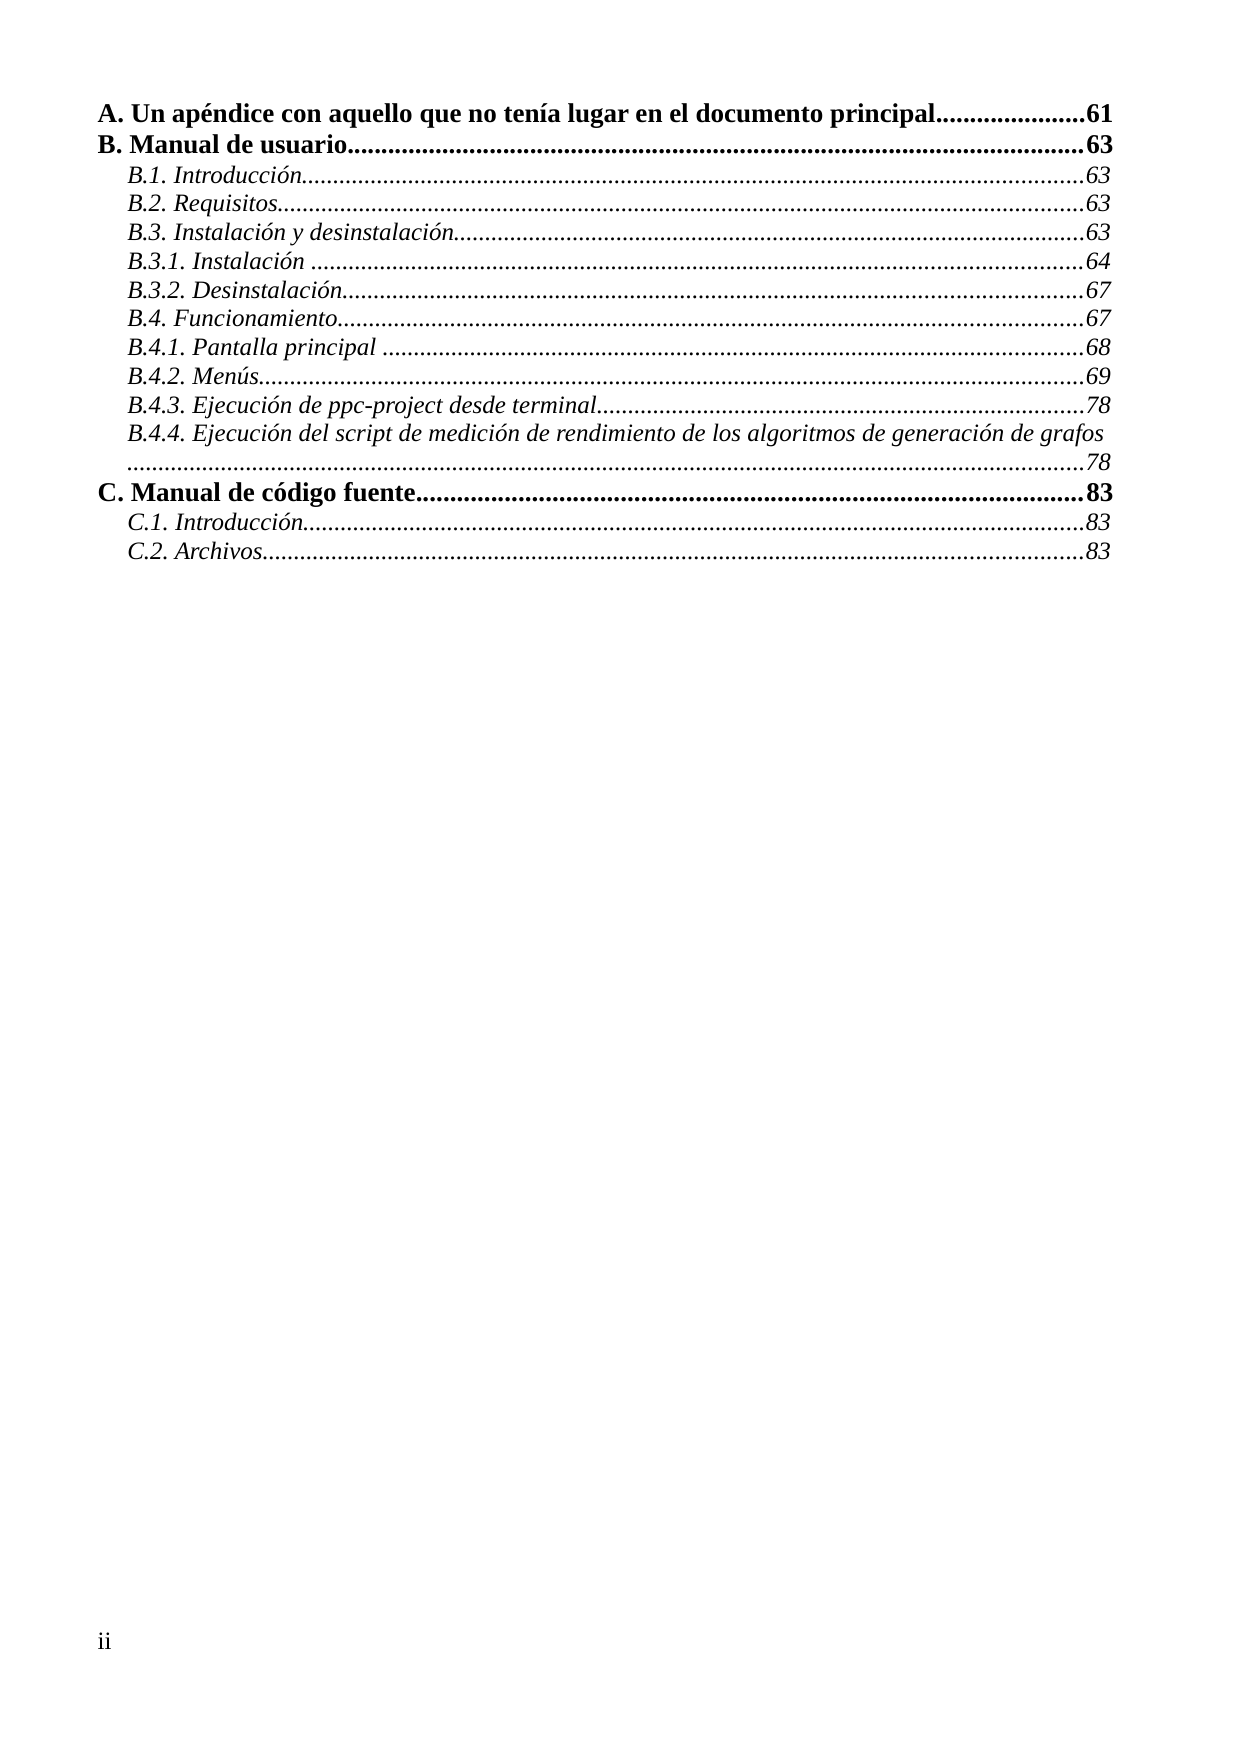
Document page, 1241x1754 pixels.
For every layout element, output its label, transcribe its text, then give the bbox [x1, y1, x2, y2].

text B.1. Introducción 63 [127, 160, 1113, 188]
text B.4.1. Pantalla principal 68 [127, 332, 1113, 361]
text C. Manual de código fuente 83 [97, 476, 1113, 507]
text B.2. Requisitos 63 [127, 188, 1113, 217]
text B.4.4. Ejecución del script de medición de rendimiento de los algoritmos de generación de grafos 78 [127, 418, 1113, 476]
text A. Un apéndice con aquello que no tenía lugar en el documento principal 61 [97, 97, 1113, 129]
text B.4.2. Menús 69 [127, 361, 1113, 390]
text B.4.3. Ejecución de ppc-project desde terminal 78 [127, 390, 1113, 418]
text B.3.1. Instalación 64 [127, 246, 1113, 275]
text B. Manual de usuario 63 [97, 129, 1113, 160]
text C.2. Archivos 83 [127, 536, 1113, 565]
text C.1. Introducción 83 [127, 507, 1113, 536]
text B.3. Instalación y desinstalación 63 [127, 217, 1113, 246]
text B.3.2. Desinstalación 67 [127, 275, 1113, 303]
text B.4. Funcionamiento 67 [127, 303, 1113, 332]
